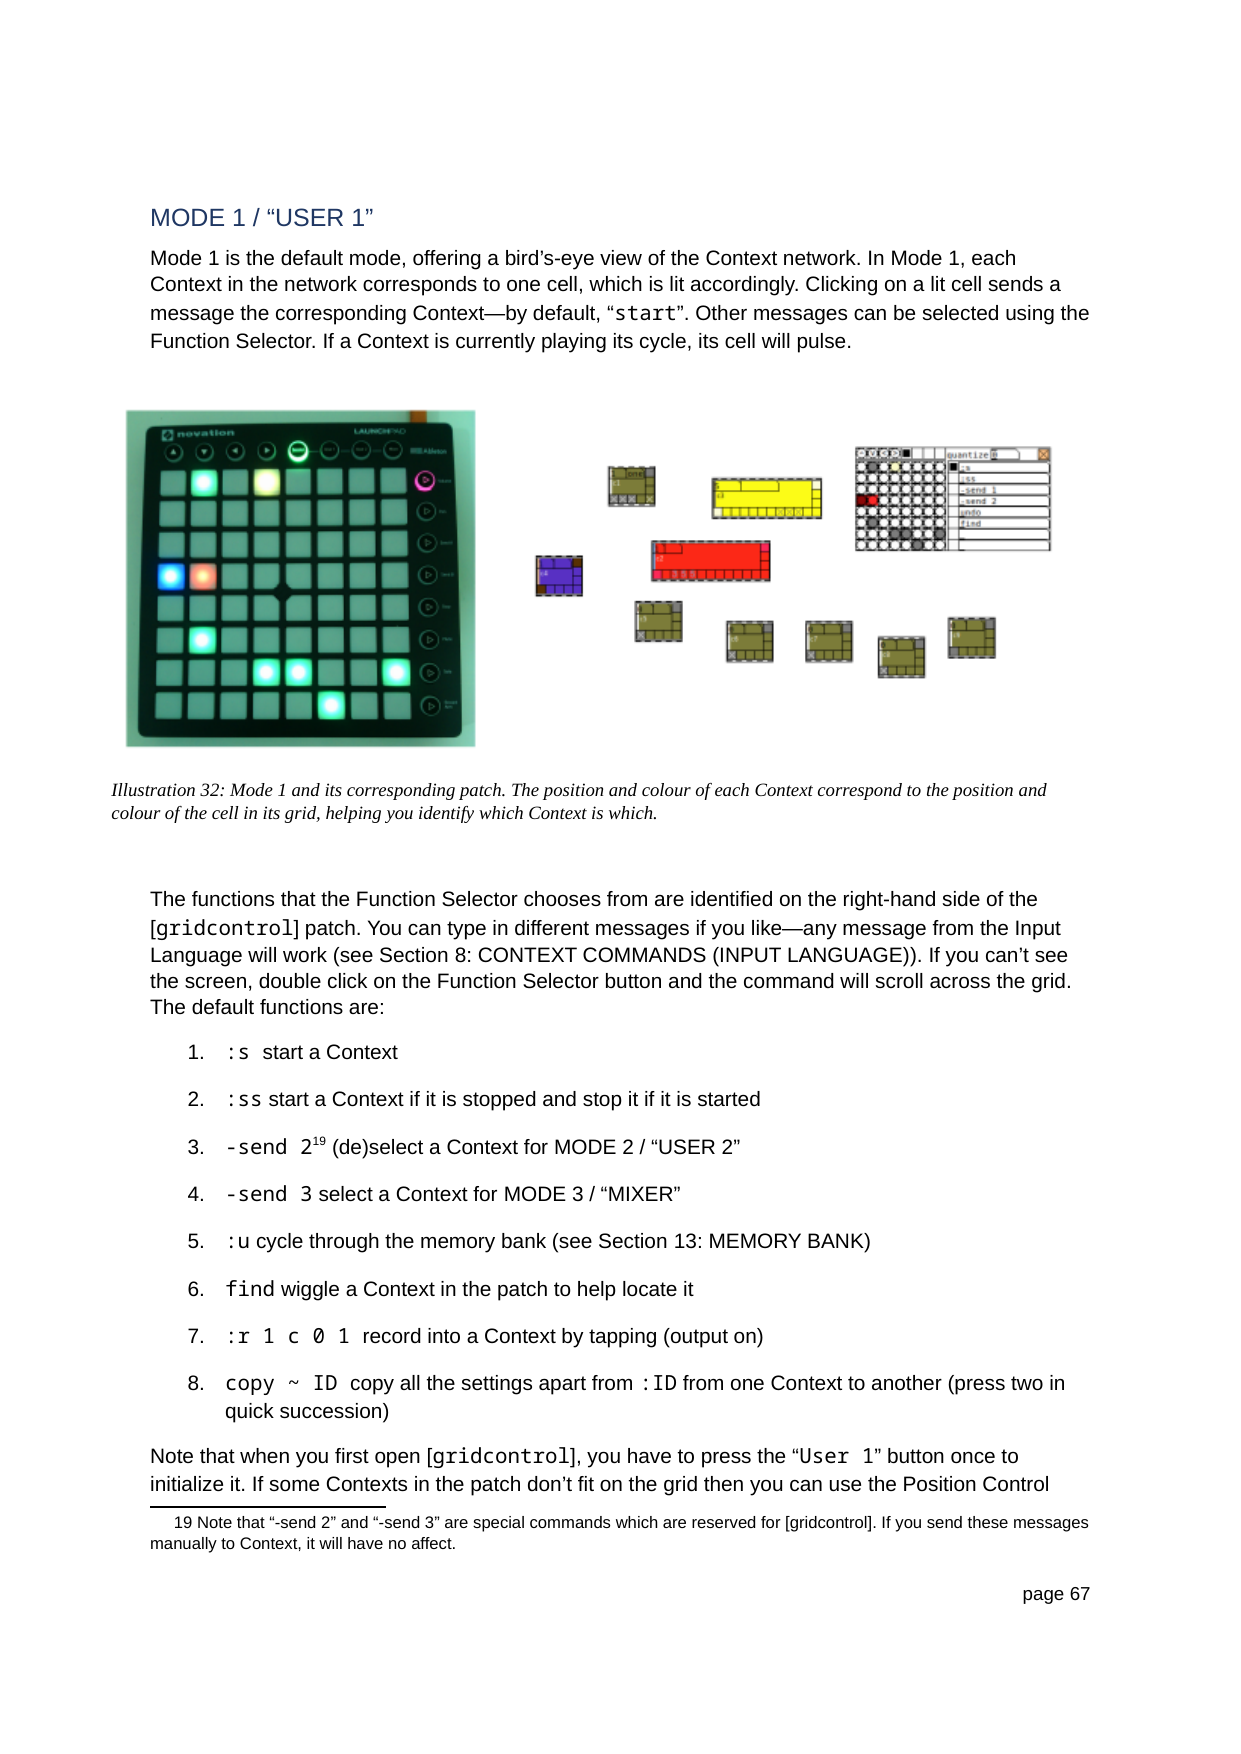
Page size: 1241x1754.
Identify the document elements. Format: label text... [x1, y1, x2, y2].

text Illustration 32: Mode 1 and its corresponding patch. The position and colour of each Context correspond to the position and colour of the cell in its grid, helping you identify which Context is which. [111, 765, 1090, 824]
list :s start a Context [187, 1037, 1090, 1066]
list find wiggle a Context in the patch to help locate it [187, 1274, 1090, 1302]
list copy ~ ID copy all the settings apart from :ID from one Context to another (press two in quick succession) [187, 1368, 1090, 1422]
subtitle MODE 1 / “USER 1” [150, 203, 1090, 232]
text Note that when you first open [gridcontrol], you have to press the “User 1” button once to initialize it. If some Contexts in the patch don’t fit on the grid then you can use the Position Control [150, 1441, 1090, 1495]
list Note that “-send 2” and “-send 3” are special commands which are reserved for [gridcontrol]. If you send these messages manually to Context, it will have no affect. [150, 1513, 1090, 1553]
list :ss start a Context if it is stopped and stop it if it is started [187, 1084, 1090, 1113]
list :u cycle through the memory bank (see Section 13: MEMORY BANK) [187, 1226, 1090, 1255]
list :r 1 c 0 1 record into a Context by tapping (output on) [187, 1321, 1090, 1349]
list -send 3 select a Context for MODE 3 / “MIXER” [187, 1179, 1090, 1207]
text The functions that the Function Selector chooses from are identified on the right-hand side of the [gridcontrol] patch. You can type in different messages if you like—any message from the Input Language will work (see Section 8: CONTEXT COMMANDS (INPUT LANGUAGE)). If you can’t see the screen, double click on the Function Selector button and the command will scroll across the grid. The default functions are: [150, 887, 1090, 1019]
text Mode 1 is the default mode, offering a bird’s-eye view of the Context network. In Mode 1, each Context in the network corresponds to one cell, which is lit accordingly. Clicking on a lit cell sends a message the corresponding Context—by default, “start”. Other messages can be selected using the Function Selector. If a Context is currently playing its cycle, its cell will pulse. [150, 246, 1090, 352]
picture [111, 389, 1090, 765]
list -send 2 (de)select a Context for MODE 2 / “USER 2” [187, 1132, 1090, 1160]
